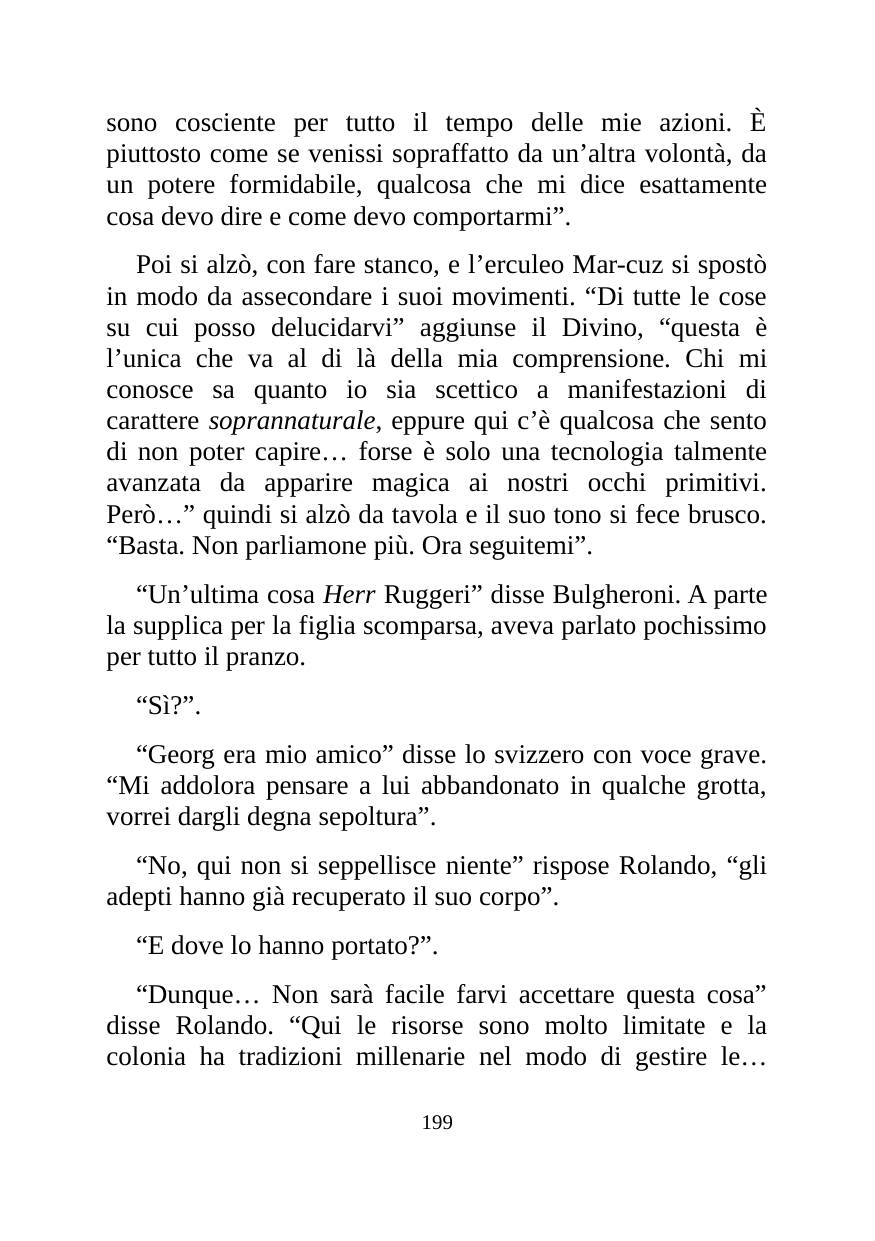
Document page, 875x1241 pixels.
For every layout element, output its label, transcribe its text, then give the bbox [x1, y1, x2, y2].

text “Un’ultima cosa Herr Ruggeri” disse Bulgheroni. A parte la supplica per la figlia scomparsa, aveva parlato pochissimo per tutto il pranzo. [106, 578, 768, 671]
text “E dove lo hanno portato?”. [106, 929, 768, 960]
text “Sì?”. [106, 689, 768, 720]
text “No, qui non si seppellisce niente” rispose Rolando, “gli adepti hanno già recuperato il suo corpo”. [106, 849, 768, 911]
text “Dunque… Non sarà facile farvi accettare questa cosa” disse Rolando. “Qui le risorse sono molto limitate e la colonia ha tradizioni millenarie nel modo di gestire le… [106, 978, 768, 1071]
text Poi si alzò, con fare stanco, e l’erculeo Mar-cuz si spostò in modo da assecondare i suoi movimenti. “Di tutte le cose su cui posso delucidarvi” aggiunse il Divino, “questa è l’unica che va al di là della mia comprensione. Chi mi conosce sa quanto io sia scettico a manifestazioni di carattere soprannaturale, eppure qui c’è qualcosa che sento di non poter capire… forse è solo una tecnologia talmente avanzata da apparire magica ai nostri occhi primitivi. Però…” quindi si alzò da tavola e il suo tono si fece brusco. “Basta. Non parliamone più. Ora seguitemi”. [106, 248, 768, 560]
text sono cosciente per tutto il tempo delle mie azioni. È piuttosto come se venissi sopraffatto da un’altra volontà, da un potere formidabile, qualcosa che mi dice esattamente cosa devo dire e come devo comportarmi”. [106, 106, 768, 231]
text “Georg era mio amico” disse lo svizzero con voce grave. “Mi addolora pensare a lui abbandonato in qualche grotta, vorrei dargli degna sepoltura”. [106, 738, 768, 831]
